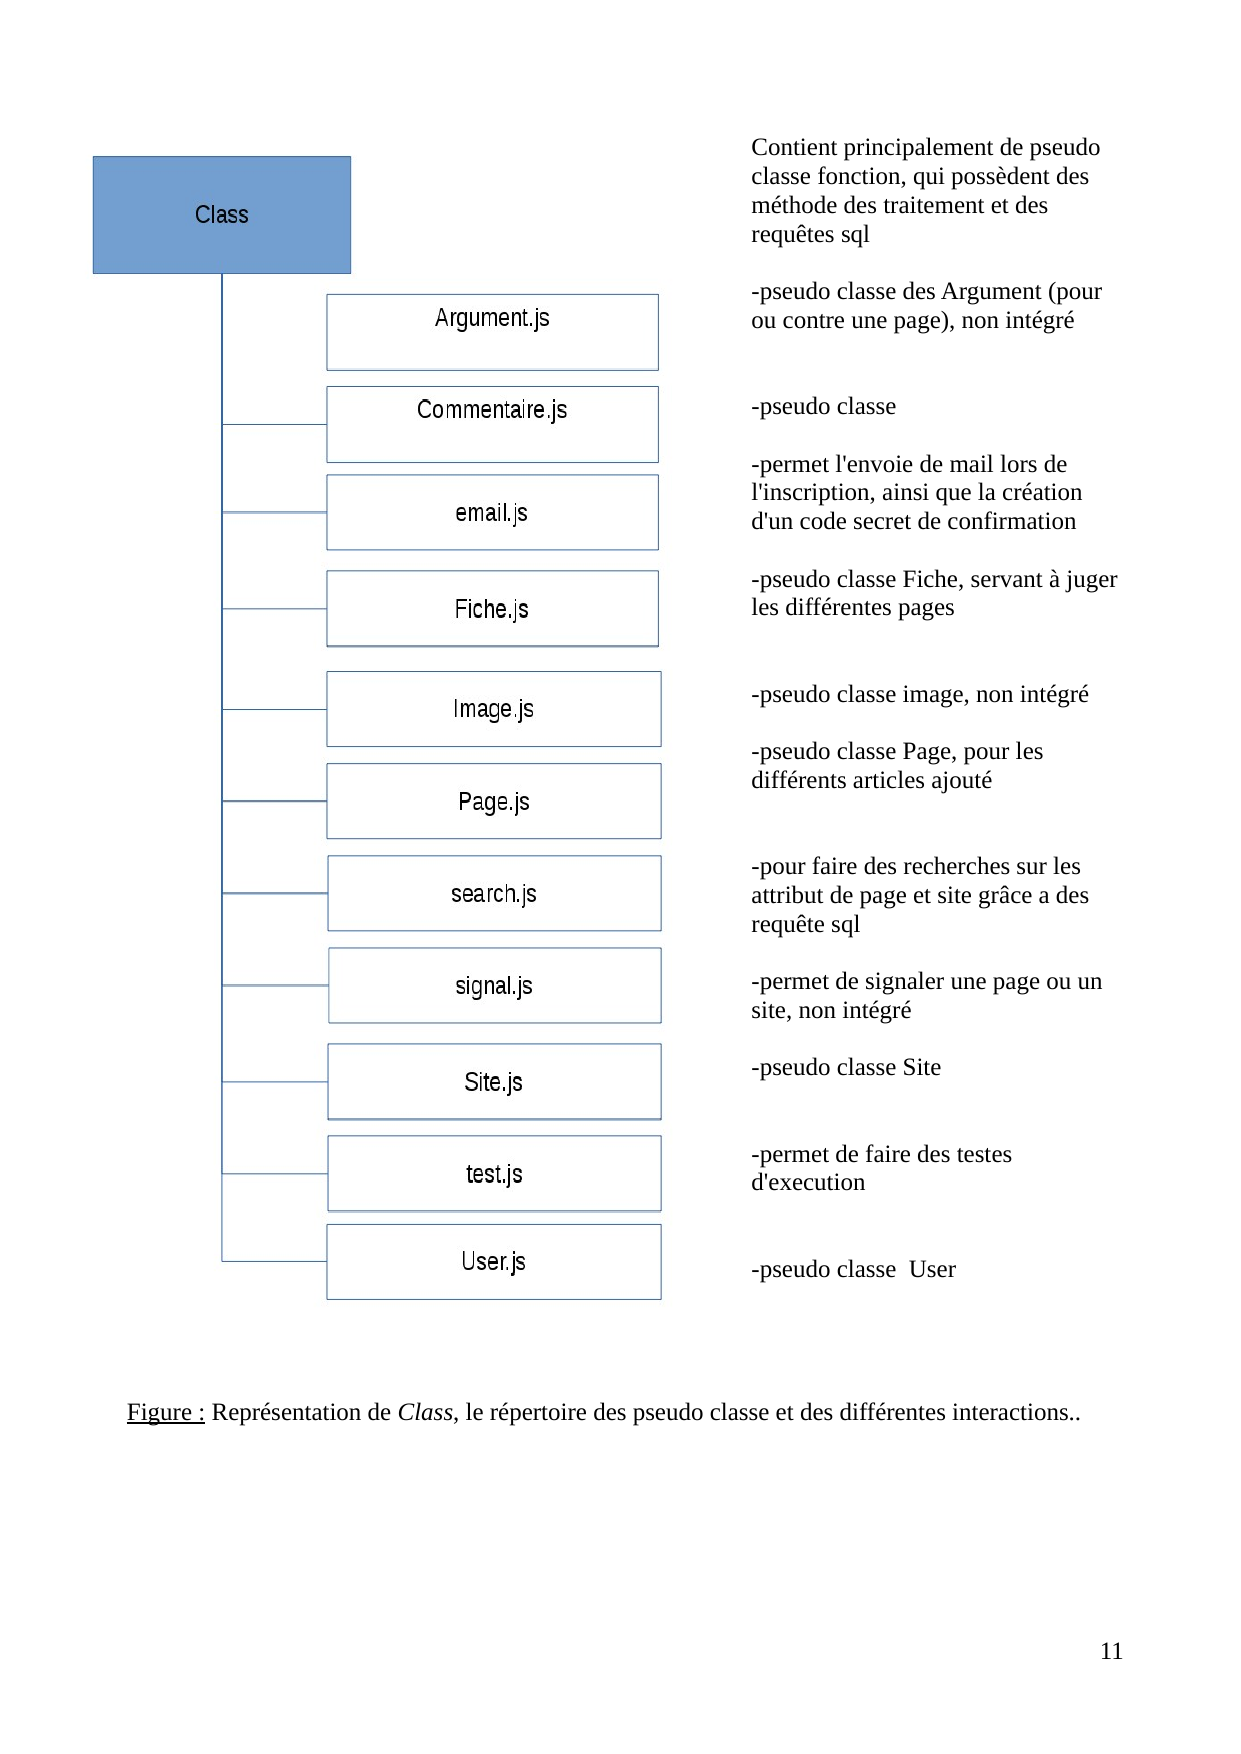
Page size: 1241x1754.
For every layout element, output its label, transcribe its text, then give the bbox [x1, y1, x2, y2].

text -permet de faire des testes d'execution [752, 1139, 1123, 1196]
text -pseudo classe des Argument (pour ou contre une page), non intégré [752, 276, 1123, 334]
text -pseudo classe User [752, 1254, 1123, 1282]
text -pseudo classe Page, pour les différents articles ajouté [752, 736, 1123, 794]
text -permet l'envoie de mail lors de l'inscription, ainsi que la création d'un code secret de confirmation [752, 449, 1123, 535]
text -pour faire des recherches sur les attribut de page et site grâce a des requête sql [752, 851, 1123, 937]
text Figure : Représentation de Class, le répertoire des pseudo classe et des différentes interactions.. [127, 1397, 1123, 1426]
text -pseudo classe [752, 391, 1123, 420]
text Contient principalement de pseudo classe fonction, qui possèdent des méthode des traitement et des requêtes sql [752, 132, 1123, 247]
picture [42, 102, 752, 1346]
text -pseudo classe image, non intégré [752, 679, 1123, 707]
text -pseudo classe Fiche, servant à juger les différentes pages [752, 564, 1123, 621]
text -pseudo classe Site [752, 1052, 1123, 1081]
text -permet de signaler une page ou un site, non intégré [752, 966, 1123, 1024]
